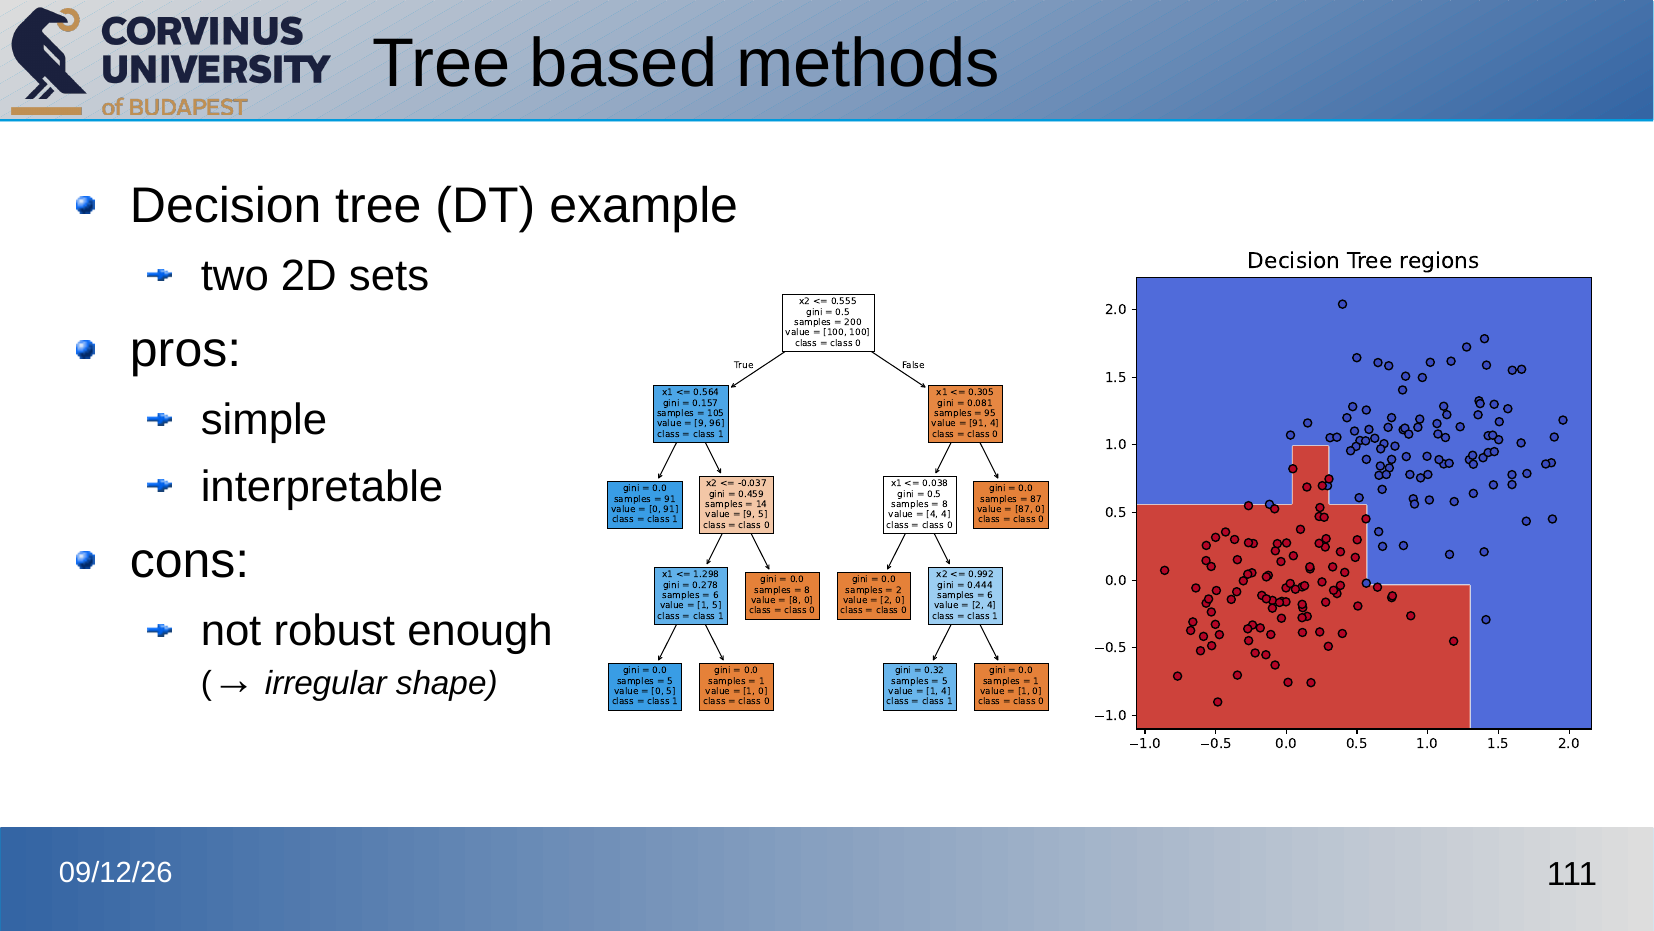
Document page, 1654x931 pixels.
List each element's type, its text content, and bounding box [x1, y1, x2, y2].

list Decision tree (DT) example two 2D sets pros: simple interpretable cons: not robust enough (→ irregular shape) [59, 177, 768, 768]
picture [11, 7, 331, 115]
picture [525, 206, 1650, 798]
title Tree based methods [372, 23, 1625, 103]
